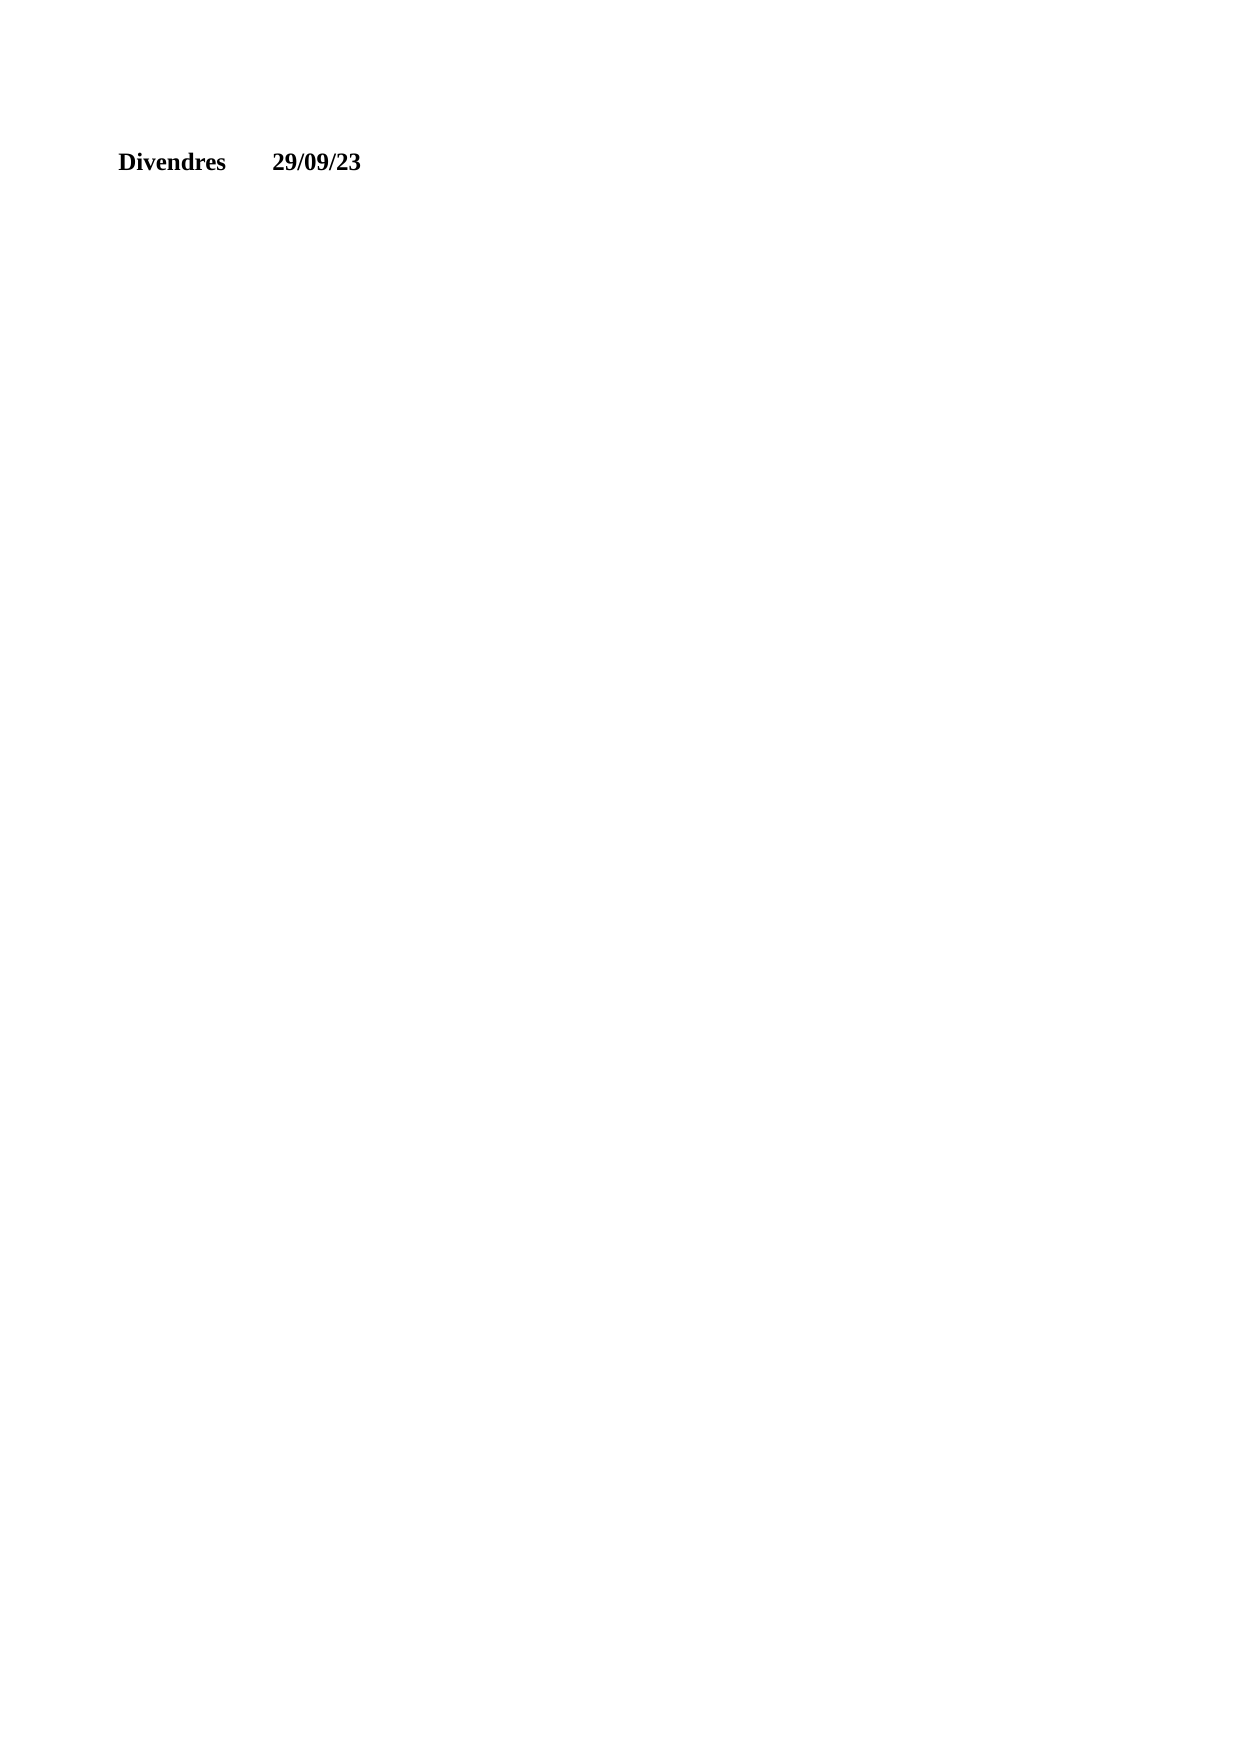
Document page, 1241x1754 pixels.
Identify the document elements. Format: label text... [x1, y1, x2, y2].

text Divendres 29/09/23 [118, 147, 1122, 176]
